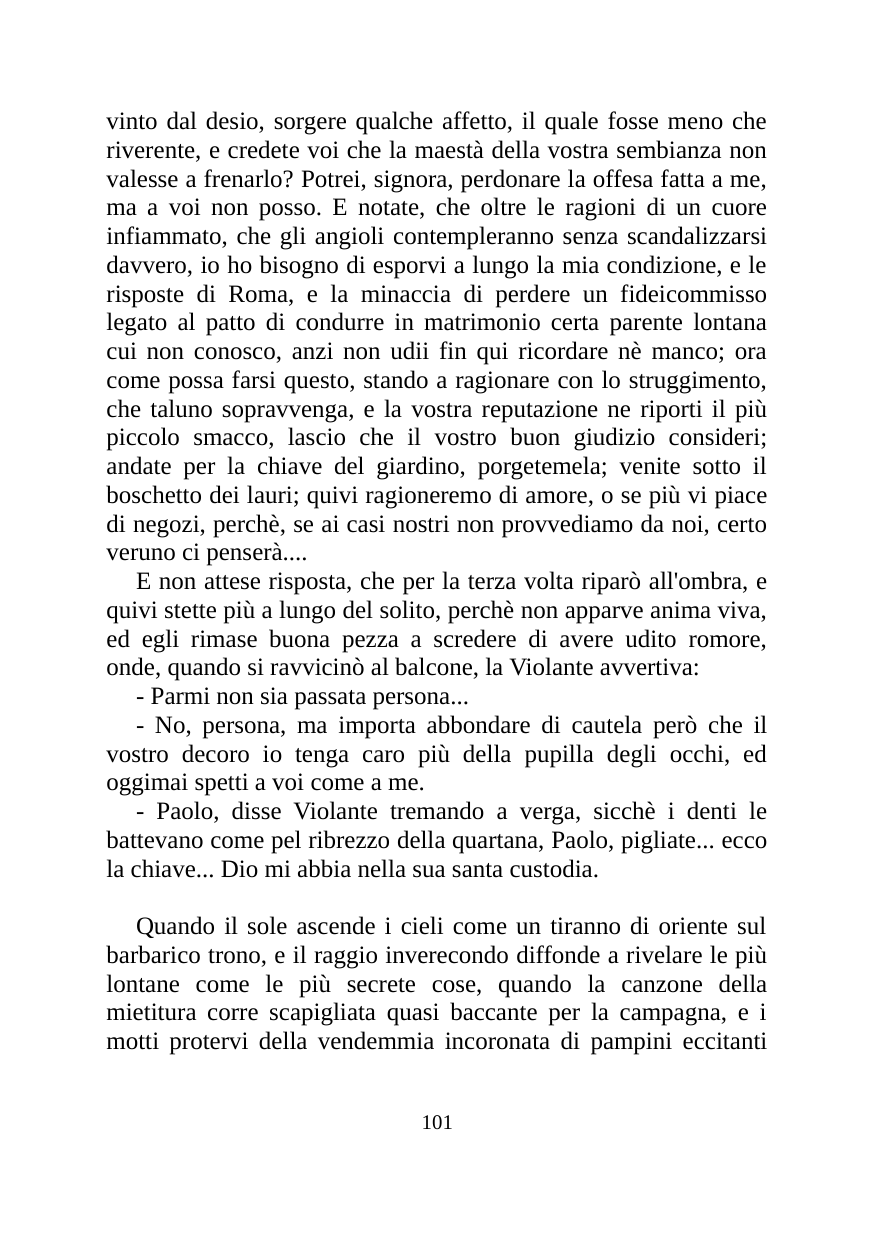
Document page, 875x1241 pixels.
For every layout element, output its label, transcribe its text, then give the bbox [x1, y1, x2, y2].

text Quando il sole ascende i cieli come un tiranno di oriente sul barbarico trono, e il raggio inverecondo diffonde a rivelare le più lontane come le più secrete cose, quando la canzone della mietitura corre scapigliata quasi baccante per la campagna, e i motti protervi della vendemmia incoronata di pampini eccitanti [106, 911, 768, 1055]
text - No, persona, ma importa abbondare di cautela però che il vostro decoro io tenga caro più della pupilla degli occhi, ed oggimai spetti a voi come a me. [106, 710, 768, 796]
text vinto dal desio, sorgere qualche affetto, il quale fosse meno che riverente, e credete voi che la maestà della vostra sembianza non valesse a frenarlo? Potrei, signora, perdonare la offesa fatta a me, ma a voi non posso. E notate, che oltre le ragioni di un cuore infiammato, che gli angioli contempleranno senza scandalizzarsi davvero, io ho bisogno di esporvi a lungo la mia condizione, e le risposte di Roma, e la minaccia di perdere un fideicommisso legato al patto di condurre in matrimonio certa parente lontana cui non conosco, anzi non udii fin qui ricordare nè manco; ora come possa farsi questo, stando a ragionare con lo struggimento, che taluno sopravvenga, e la vostra reputazione ne riporti il più piccolo smacco, lascio che il vostro buon giudizio consideri; andate per la chiave del giardino, porgetemela; venite sotto il boschetto dei lauri; quivi ragioneremo di amore, o se più vi piace di negozi, perchè, se ai casi nostri non provvediamo da noi, certo veruno ci penserà.... [106, 106, 768, 566]
text - Paolo, disse Violante tremando a verga, sicchè i denti le battevano come pel ribrezzo della quartana, Paolo, pigliate... ecco la chiave... Dio mi abbia nella sua santa custodia. [106, 796, 768, 882]
text - Parmi non sia passata persona... [106, 681, 768, 710]
text E non attese risposta, che per la terza volta riparò all'ombra, e quivi stette più a lungo del solito, perchè non apparve anima viva, ed egli rimase buona pezza a scredere di avere udito romore, onde, quando si ravvicinò al balcone, la Violante avvertiva: [106, 566, 768, 681]
